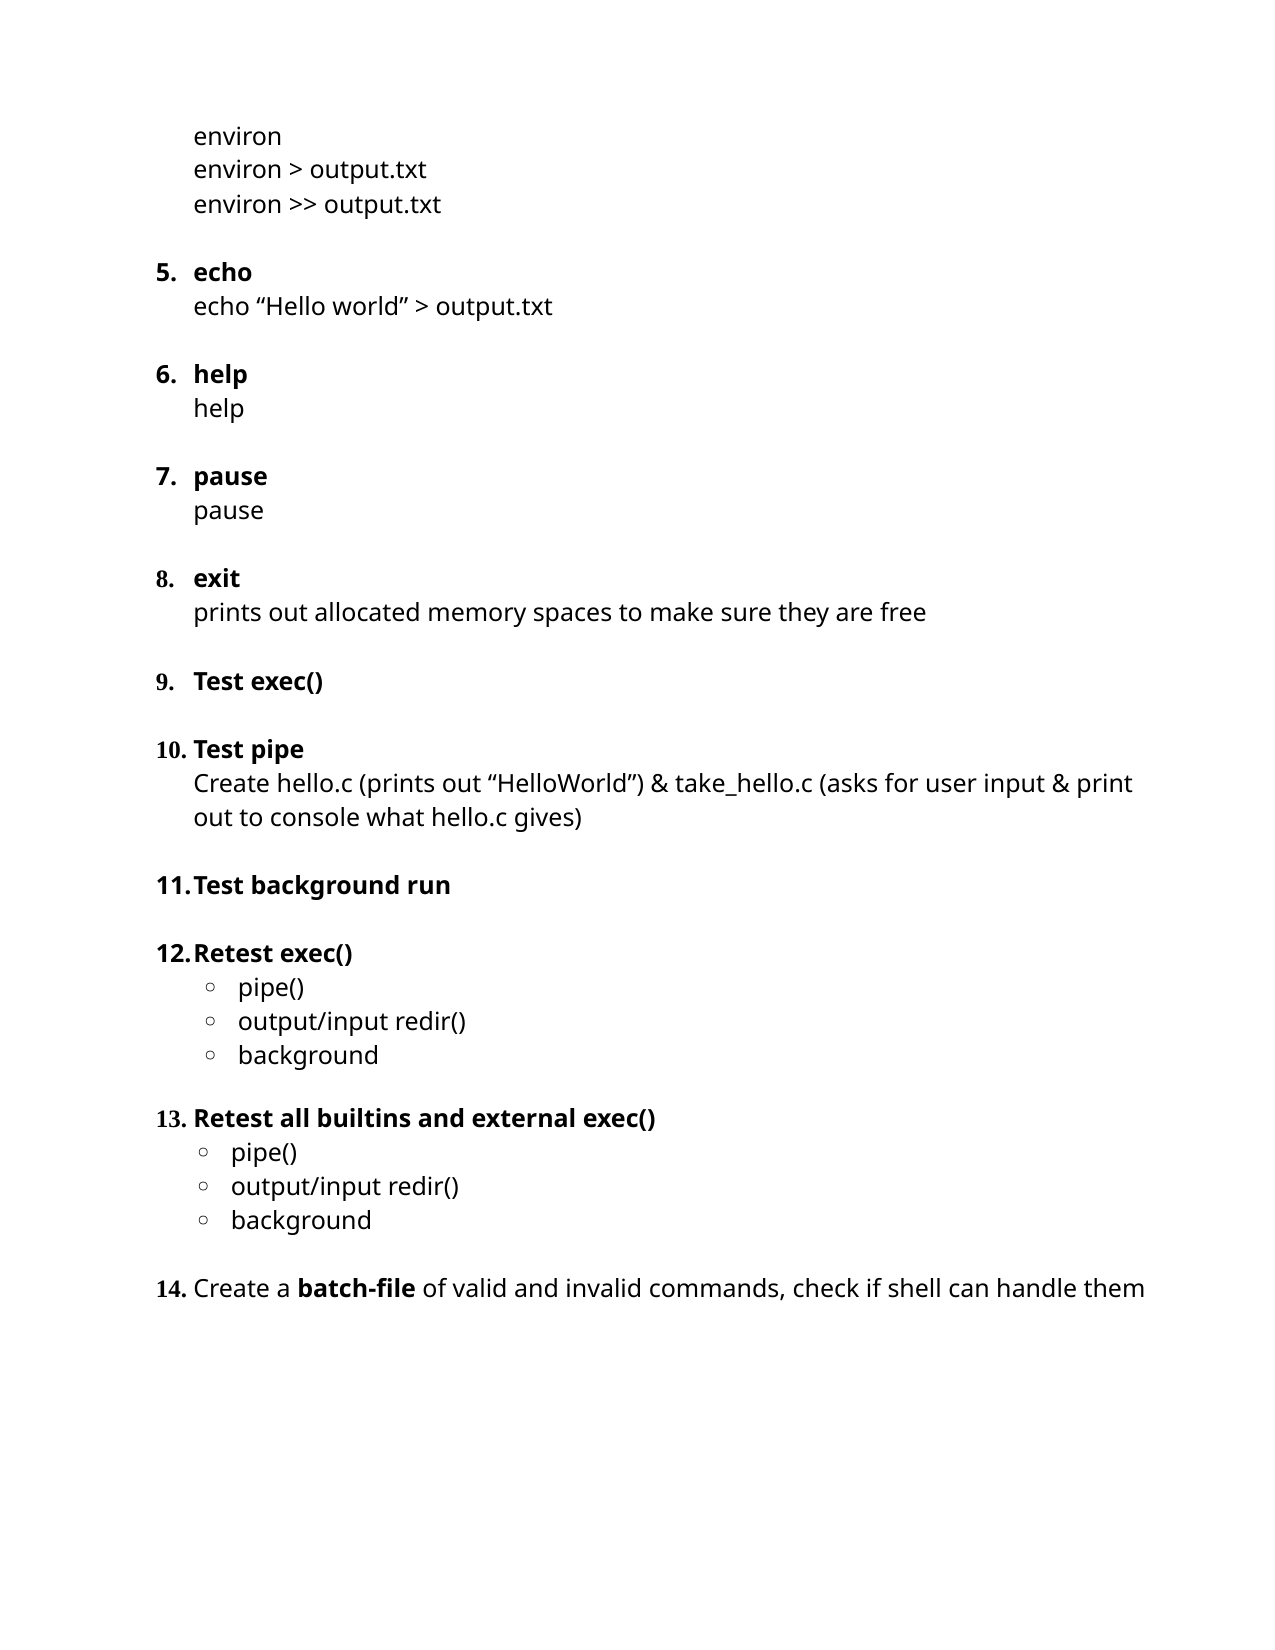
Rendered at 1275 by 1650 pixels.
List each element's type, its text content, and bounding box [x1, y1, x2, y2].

list help [156, 357, 1157, 391]
list Create hello.c (prints out “HelloWorld”) & take_hello.c (asks for user input & print out to console what hello.c gives) [156, 765, 1157, 833]
list output/input redir() [193, 1169, 1157, 1203]
list pipe() [200, 970, 1157, 1004]
list environ > output.txt [156, 152, 1157, 186]
list exit prints out allocated memory spaces to make sure they are free [156, 561, 1157, 629]
list environ >> output.txt [156, 186, 1157, 220]
list background [193, 1203, 1157, 1237]
list Test background run [156, 867, 1157, 902]
list Retest exec() [156, 936, 1157, 970]
list background [200, 1038, 1157, 1072]
list Retest all builtins and external exec() [156, 1101, 1157, 1135]
list pause [156, 493, 1157, 527]
list echo [156, 254, 1157, 288]
list pause [156, 459, 1157, 493]
list echo “Hello world” > output.txt [156, 288, 1157, 322]
list output/input redir() [200, 1004, 1157, 1038]
list help [156, 391, 1157, 425]
list environ [156, 118, 1157, 152]
list Test exec() [156, 663, 1157, 697]
list Create a batch-file of valid and invalid commands, check if shell can handle them [156, 1271, 1157, 1305]
list pipe() [193, 1135, 1157, 1169]
list Test pipe [156, 731, 1157, 765]
